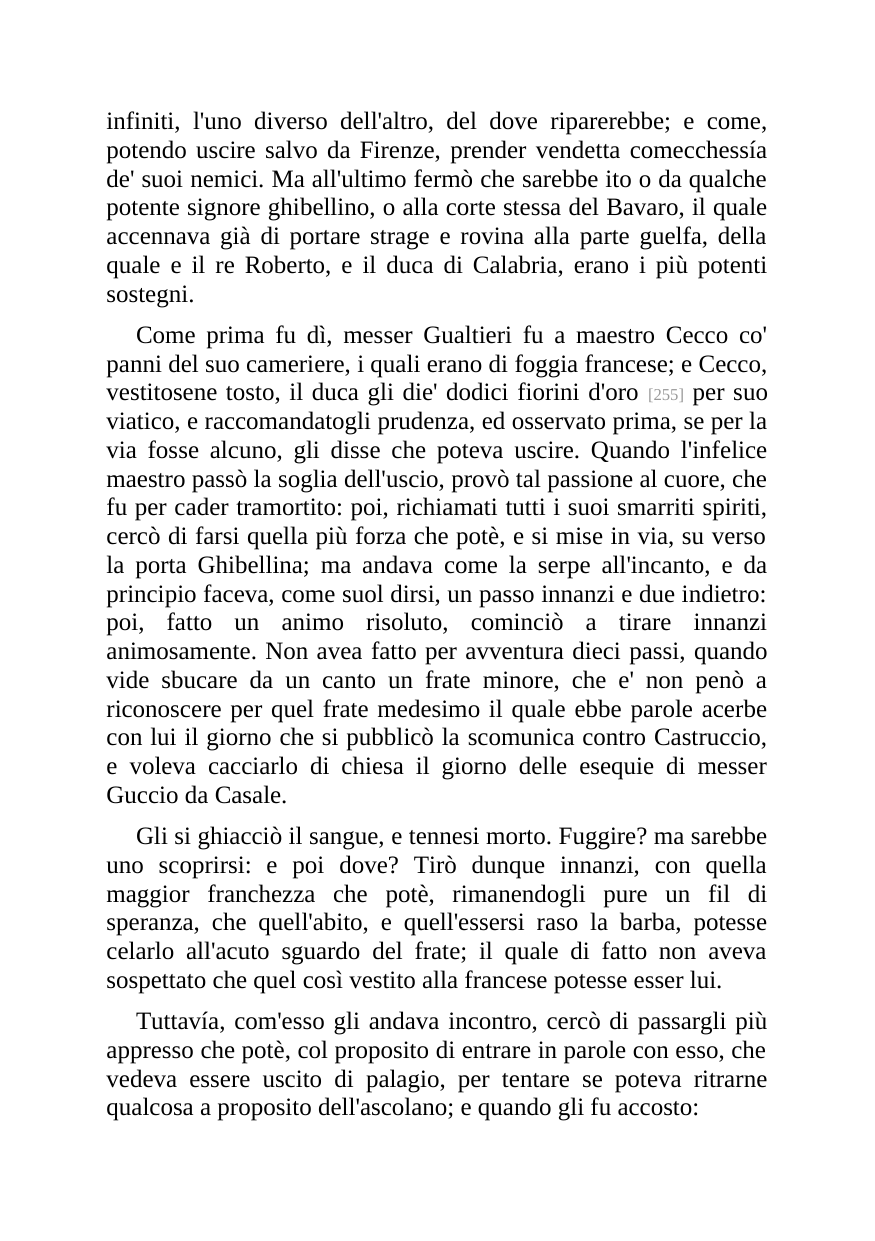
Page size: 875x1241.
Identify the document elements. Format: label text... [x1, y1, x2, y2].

text Come prima fu dì, messer Gualtieri fu a maestro Cecco co' panni del suo cameriere, i quali erano di foggia francese; e Cecco, vestitosene tosto, il duca gli die' dodici fiorini d'oro [255] per suo viatico, e raccomandatogli prudenza, ed osservato prima, se per la via fosse alcuno, gli disse che poteva uscire. Quando l'infelice maestro passò la soglia dell'uscio, provò tal passione al cuore, che fu per cader tramortito: poi, richiamati tutti i suoi smarriti spiriti, cercò di farsi quella più forza che potè, e si mise in via, su verso la porta Ghibellina; ma andava come la serpe all'incanto, e da principio faceva, come suol dirsi, un passo innanzi e due indietro: poi, fatto un animo risoluto, cominciò a tirare innanzi animosamente. Non avea fatto per avventura dieci passi, quando vide sbucare da un canto un frate minore, che e' non penò a riconoscere per quel frate medesimo il quale ebbe parole acerbe con lui il giorno che si pubblicò la scomunica contro Castruccio, e voleva cacciarlo di chiesa il giorno delle esequie di messer Guccio da Casale. [106, 320, 768, 809]
text Tuttavía, com'esso gli andava incontro, cercò di passargli più appresso che potè, col proposito di entrare in parole con esso, che vedeva essere uscito di palagio, per tentare se poteva ritrarne qualcosa a proposito dell'ascolano; e quando gli fu accosto: [106, 1006, 768, 1121]
text infiniti, l'uno diverso dell'altro, del dove riparerebbe; e come, potendo uscire salvo da Firenze, prender vendetta comecchessía de' suoi nemici. Ma all'ultimo fermò che sarebbe ito o da qualche potente signore ghibellino, o alla corte stessa del Bavaro, il quale accennava già di portare strage e rovina alla parte guelfa, della quale e il re Roberto, e il duca di Calabria, erano i più potenti sostegni. [106, 106, 768, 307]
text Gli si ghiacciò il sangue, e tennesi morto. Fuggire? ma sarebbe uno scoprirsi: e poi dove? Tirò dunque innanzi, con quella maggior franchezza che potè, rimanendogli pure un fil di speranza, che quell'abito, e quell'essersi raso la barba, potesse celarlo all'acuto sguardo del frate; il quale di fatto non aveva sospettato che quel così vestito alla francese potesse esser lui. [106, 821, 768, 994]
